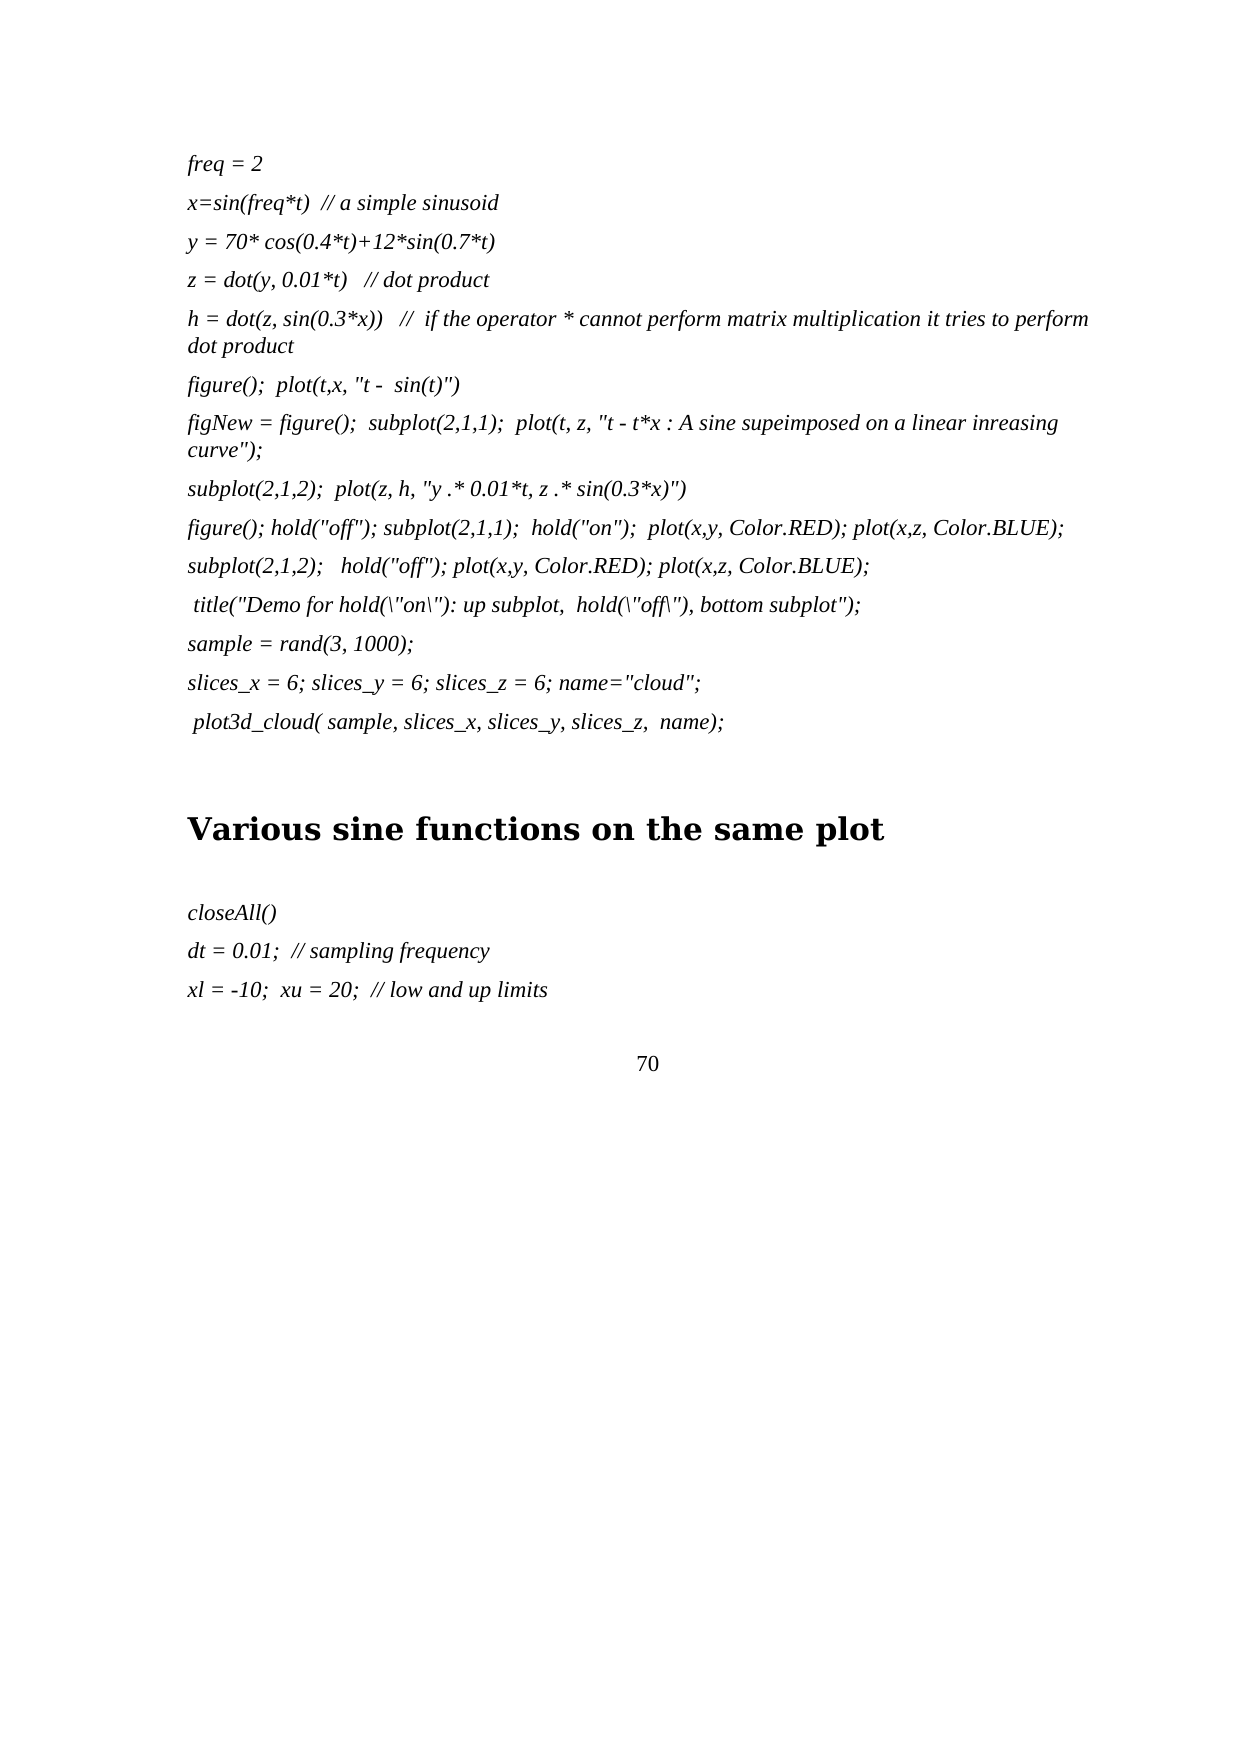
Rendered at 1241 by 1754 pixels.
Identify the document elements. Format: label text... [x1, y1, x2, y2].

text y = 70* cos(0.4*t)+12*sin(0.7*t) [187, 228, 1108, 254]
text freq = 2 [187, 150, 1108, 176]
text subplot(2,1,2); hold("off"); plot(x,y, Color.RED); plot(x,z, Color.BLUE); [187, 552, 1108, 579]
text dt = 0.01; // sampling frequency [187, 937, 1108, 964]
text h = dot(z, sin(0.3*x)) // if the operator * cannot perform matrix multiplication it tries to perform dot product [187, 305, 1108, 358]
text sample = rand(3, 1000); [187, 630, 1108, 656]
text figNew = figure(); subplot(2,1,1); plot(t, z, "t - t*x : A sine supeimposed on a linear inreasing curve"); [187, 409, 1108, 462]
text xl = -10; xu = 20; // low and up limits [187, 976, 1108, 1003]
text subplot(2,1,2); plot(z, h, "y .* 0.01*t, z .* sin(0.3*x)") [187, 475, 1108, 501]
subtitle Various sine functions on the same plot [187, 811, 1108, 847]
text figure(); hold("off"); subplot(2,1,1); hold("on"); plot(x,y, Color.RED); plot(x,z, Color.BLUE); [187, 513, 1108, 540]
text closeAll() [187, 899, 1108, 925]
text title("Demo for hold(\"on\"): up subplot, hold(\"off\"), bottom subplot"); [187, 591, 1108, 618]
text z = dot(y, 0.01*t) // dot product [187, 267, 1108, 293]
text slices_x = 6; slices_y = 6; slices_z = 6; name="cloud"; [187, 669, 1108, 695]
text figure(); plot(t,x, "t - sin(t)") [187, 371, 1108, 397]
text plot3d_cloud( sample, slices_x, slices_y, slices_z, name); [187, 708, 1108, 734]
text x=sin(freq*t) // a simple sinusoid [187, 189, 1108, 215]
